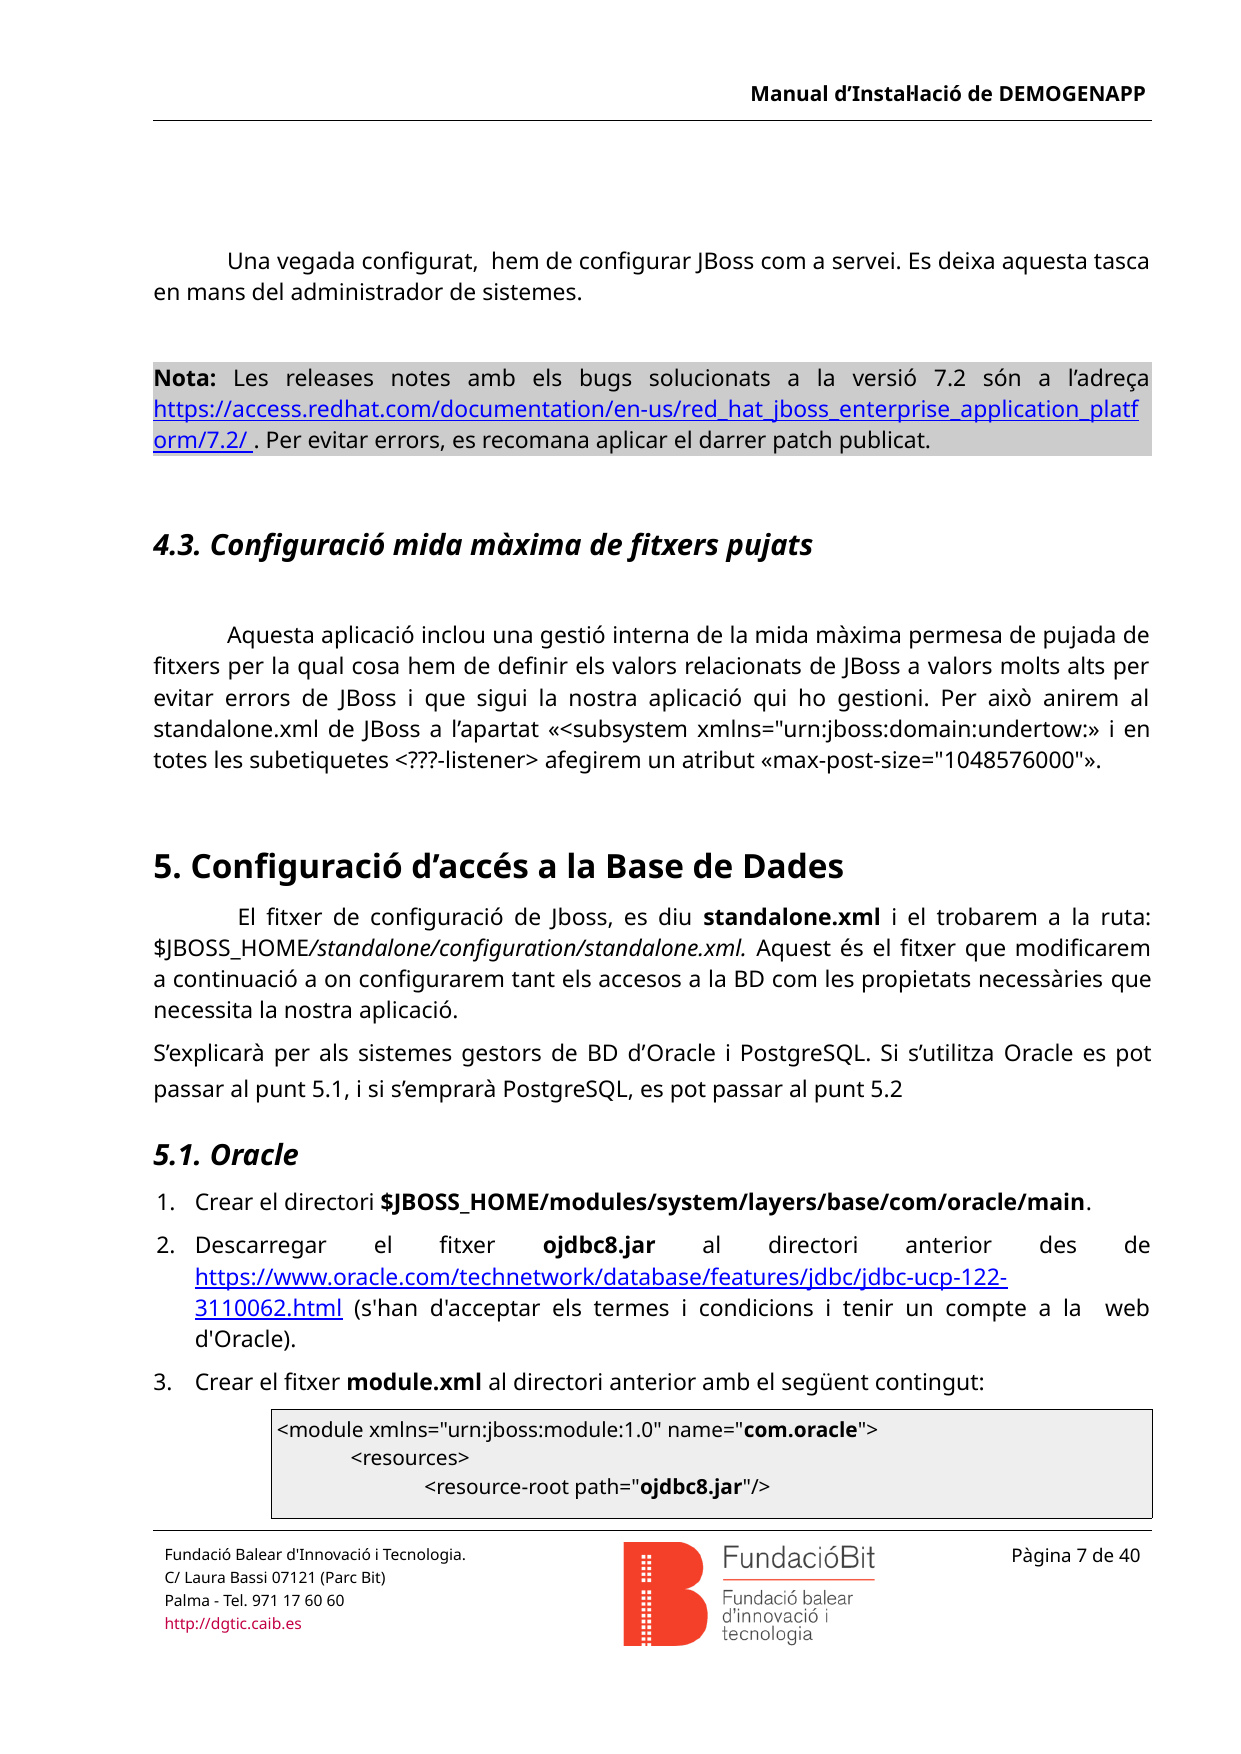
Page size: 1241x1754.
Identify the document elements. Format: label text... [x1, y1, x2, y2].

text Aquesta aplicació inclou una gestió interna de la mida màxima permesa de pujada de fitxers per la qual cosa hem de definir els valors relacionats de JBoss a valors molts alts per evitar errors de JBoss i que sigui la nostra aplicació qui ho gestioni. Per això anirem al standalone.xml de JBoss a l’apartat «<subsystem xmlns="urn:jboss:domain:undertow:» i en totes les subetiquetes <???-listener> afegirem un atribut «max-post-size="1048576000"». [153, 619, 1152, 775]
list Crear el fitxer module.xml al directori anterior amb el següent contingut: [153, 1366, 1152, 1397]
text S’explicarà per als sistemes gestors de BD d’Oracle i PostgreSQL. Si s’utilitza Oracle es pot passar al punt 5.1, i si s’emprarà PostgreSQL, es pot passar al punt 5.2 [153, 1037, 1152, 1104]
text El fitxer de configuració de Jboss, es diu standalone.xml i el trobarem a la ruta: $JBOSS_HOME/standalone/configuration/standalone.xml. Aquest és el fitxer que modificarem a continuació a on configurarem tant els accesos a la BD com les propietats necessàries que necessita la nostra aplicació. [153, 900, 1152, 1025]
list Crear el directori $JBOSS_HOME/modules/system/layers/base/com/oracle/main. [156, 1186, 1152, 1217]
text Nota: Les releases notes amb els bugs solucionats a la versió 7.2 són a l’adreça https://access.redhat.com/documentation/en-us/red_hat_jboss_enterprise_application_platform/7.2/ . Per evitar errors, es recomana aplicar el darrer patch publicat. [153, 362, 1152, 456]
text Una vegada configurat, hem de configurar JBoss com a servei. Es deixa aquesta tasca en mans del administrador de sistemes. [153, 245, 1152, 307]
table_header <module xmlns="urn:jboss:module:1.0" name="com.oracle"> <resources> <resource-root path="ojdbc8.jar"/> [272, 1410, 1152, 1518]
subtitle Oracle [153, 1134, 1152, 1174]
subtitle Configuració d’accés a la Base de Dades [153, 843, 1152, 889]
picture [623, 1542, 875, 1646]
subtitle Configuració mida màxima de fitxers pujats [153, 524, 1152, 563]
list Descarregar el fitxer ojdbc8.jar al directori anterior des de https://www.oracle.com/technetwork/database/features/jdbc/jdbc-ucp-122-3110062.html (s'han d'acceptar els termes i condicions i tenir un compte a la web d'Oracle). [156, 1229, 1152, 1354]
